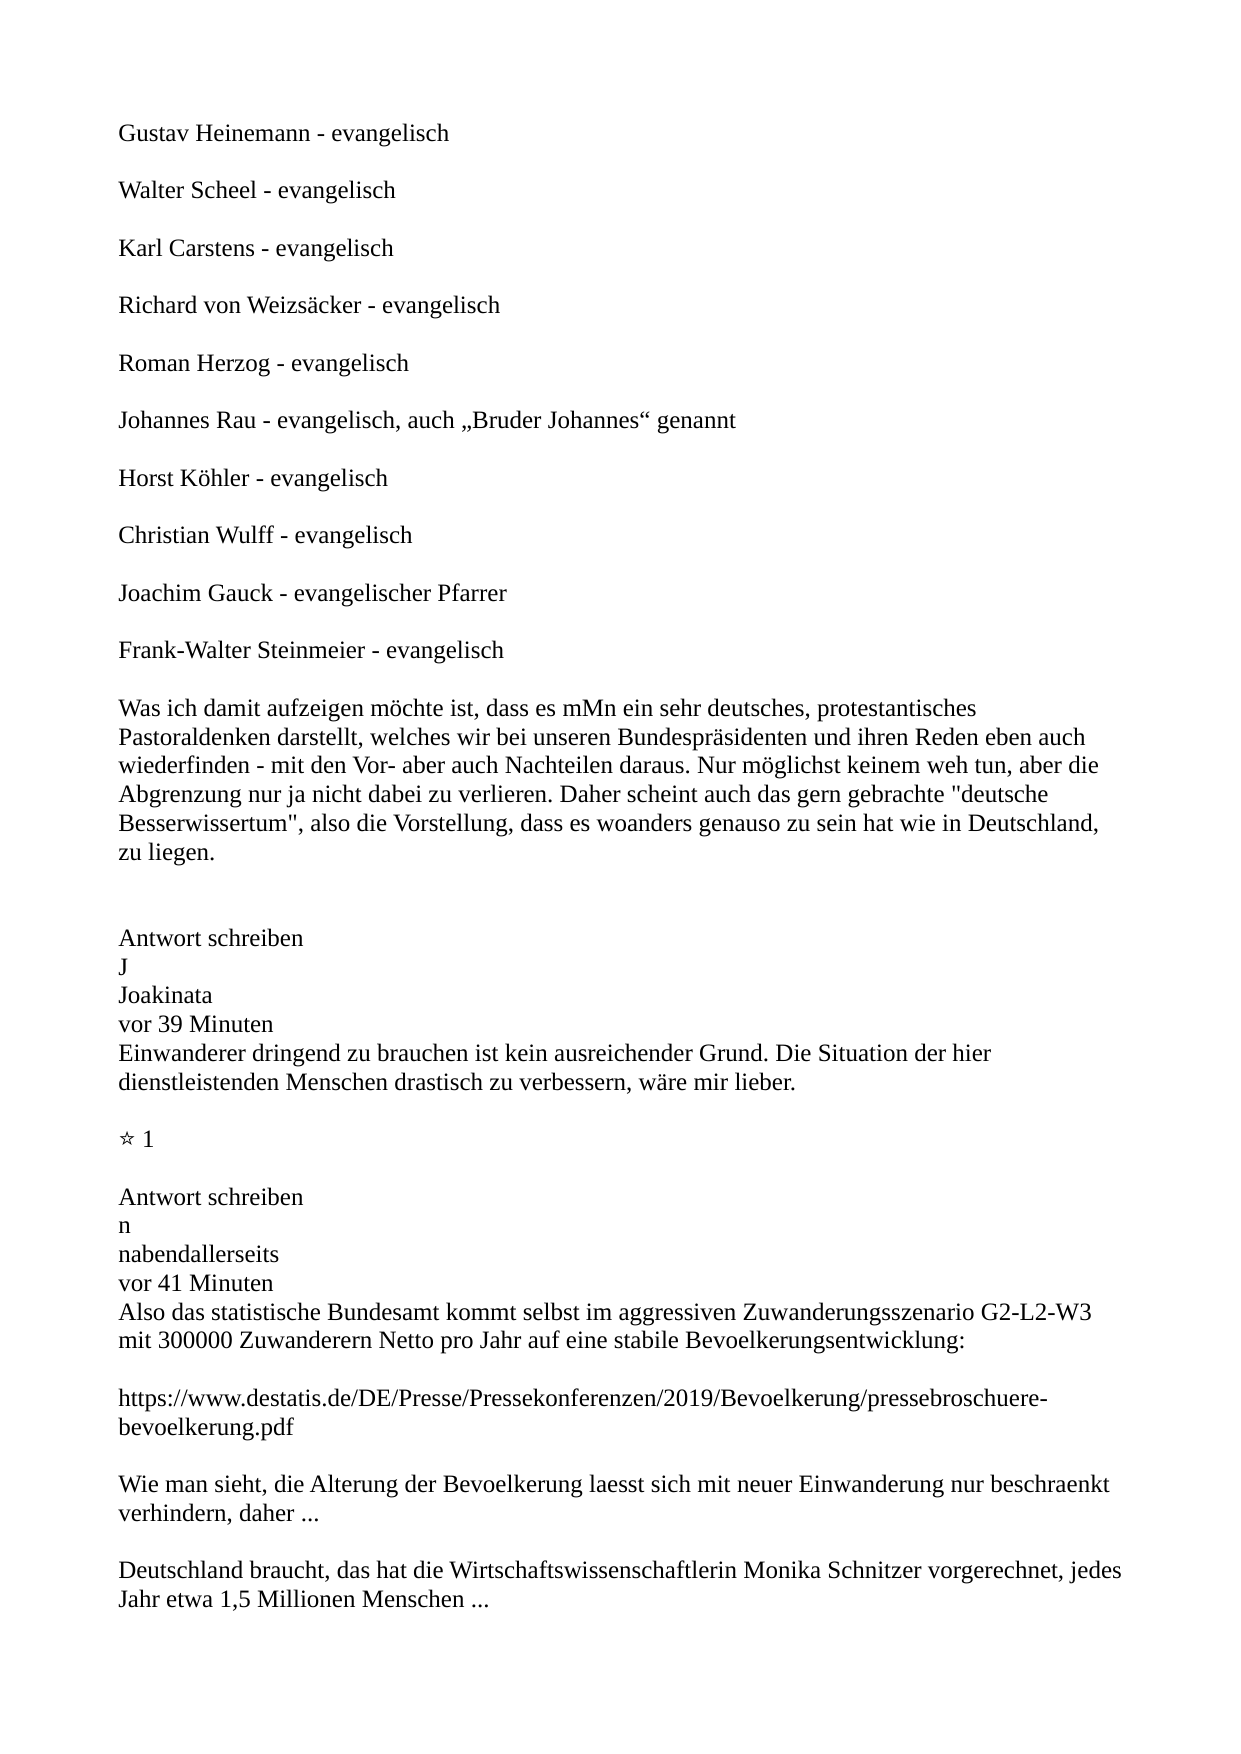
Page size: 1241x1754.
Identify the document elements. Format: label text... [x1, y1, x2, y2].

text Karl Carstens - evangelisch [118, 233, 1122, 262]
text Gustav Heinemann - evangelisch [118, 118, 1122, 147]
text Frank-Walter Steinmeier - evangelisch [118, 636, 1122, 664]
text Johannes Rau - evangelisch, auch „Bruder Johannes“ genannt [118, 406, 1122, 434]
text J [118, 952, 1122, 981]
text Christian Wulff - evangelisch [118, 521, 1122, 549]
text Also das statistische Bundesamt kommt selbst im aggressiven Zuwanderungsszenario G2-L2-W3 mit 300000 Zuwanderern Netto pro Jahr auf eine stabile Bevoelkerungsentwicklung: [118, 1297, 1122, 1354]
text Wie man sieht, die Alterung der Bevoelkerung laesst sich mit neuer Einwanderung nur beschraenkt verhindern, daher ... [118, 1469, 1122, 1527]
text Deutschland braucht, das hat die Wirtschaftswissenschaftlerin Monika Schnitzer vorgerechnet, jedes Jahr etwa 1,5 Millionen Menschen ... [118, 1556, 1122, 1613]
text vor 39 Minuten [118, 1009, 1122, 1038]
text Joachim Gauck - evangelischer Pfarrer [118, 578, 1122, 607]
text Walter Scheel - evangelisch [118, 176, 1122, 204]
text Joakinata [118, 981, 1122, 1009]
text ⭐️ 1 [118, 1124, 1122, 1153]
text n [118, 1211, 1122, 1239]
text nabendallerseits [118, 1239, 1122, 1268]
text vor 41 Minuten [118, 1268, 1122, 1297]
text https://www.destatis.de/DE/Presse/Pressekonferenzen/2019/Bevoelkerung/pressebroschuere-bevoelkerung.pdf [118, 1383, 1122, 1441]
text Horst Köhler - evangelisch [118, 463, 1122, 492]
text Richard von Weizsäcker - evangelisch [118, 291, 1122, 319]
text Antwort schreiben [118, 1182, 1122, 1211]
text Roman Herzog - evangelisch [118, 348, 1122, 377]
text Einwanderer dringend zu brauchen ist kein ausreichender Grund. Die Situation der hier dienstleistenden Menschen drastisch zu verbessern, wäre mir lieber. [118, 1038, 1122, 1096]
text Antwort schreiben [118, 923, 1122, 952]
text Was ich damit aufzeigen möchte ist, dass es mMn ein sehr deutsches, protestantisches Pastoraldenken darstellt, welches wir bei unseren Bundespräsidenten und ihren Reden eben auch wiederfinden - mit den Vor- aber auch Nachteilen daraus. Nur möglichst keinem weh tun, aber die Abgrenzung nur ja nicht dabei zu verlieren. Daher scheint auch das gern gebrachte "deutsche Besserwissertum", also die Vorstellung, dass es woanders genauso zu sein hat wie in Deutschland, zu liegen. [118, 693, 1122, 866]
